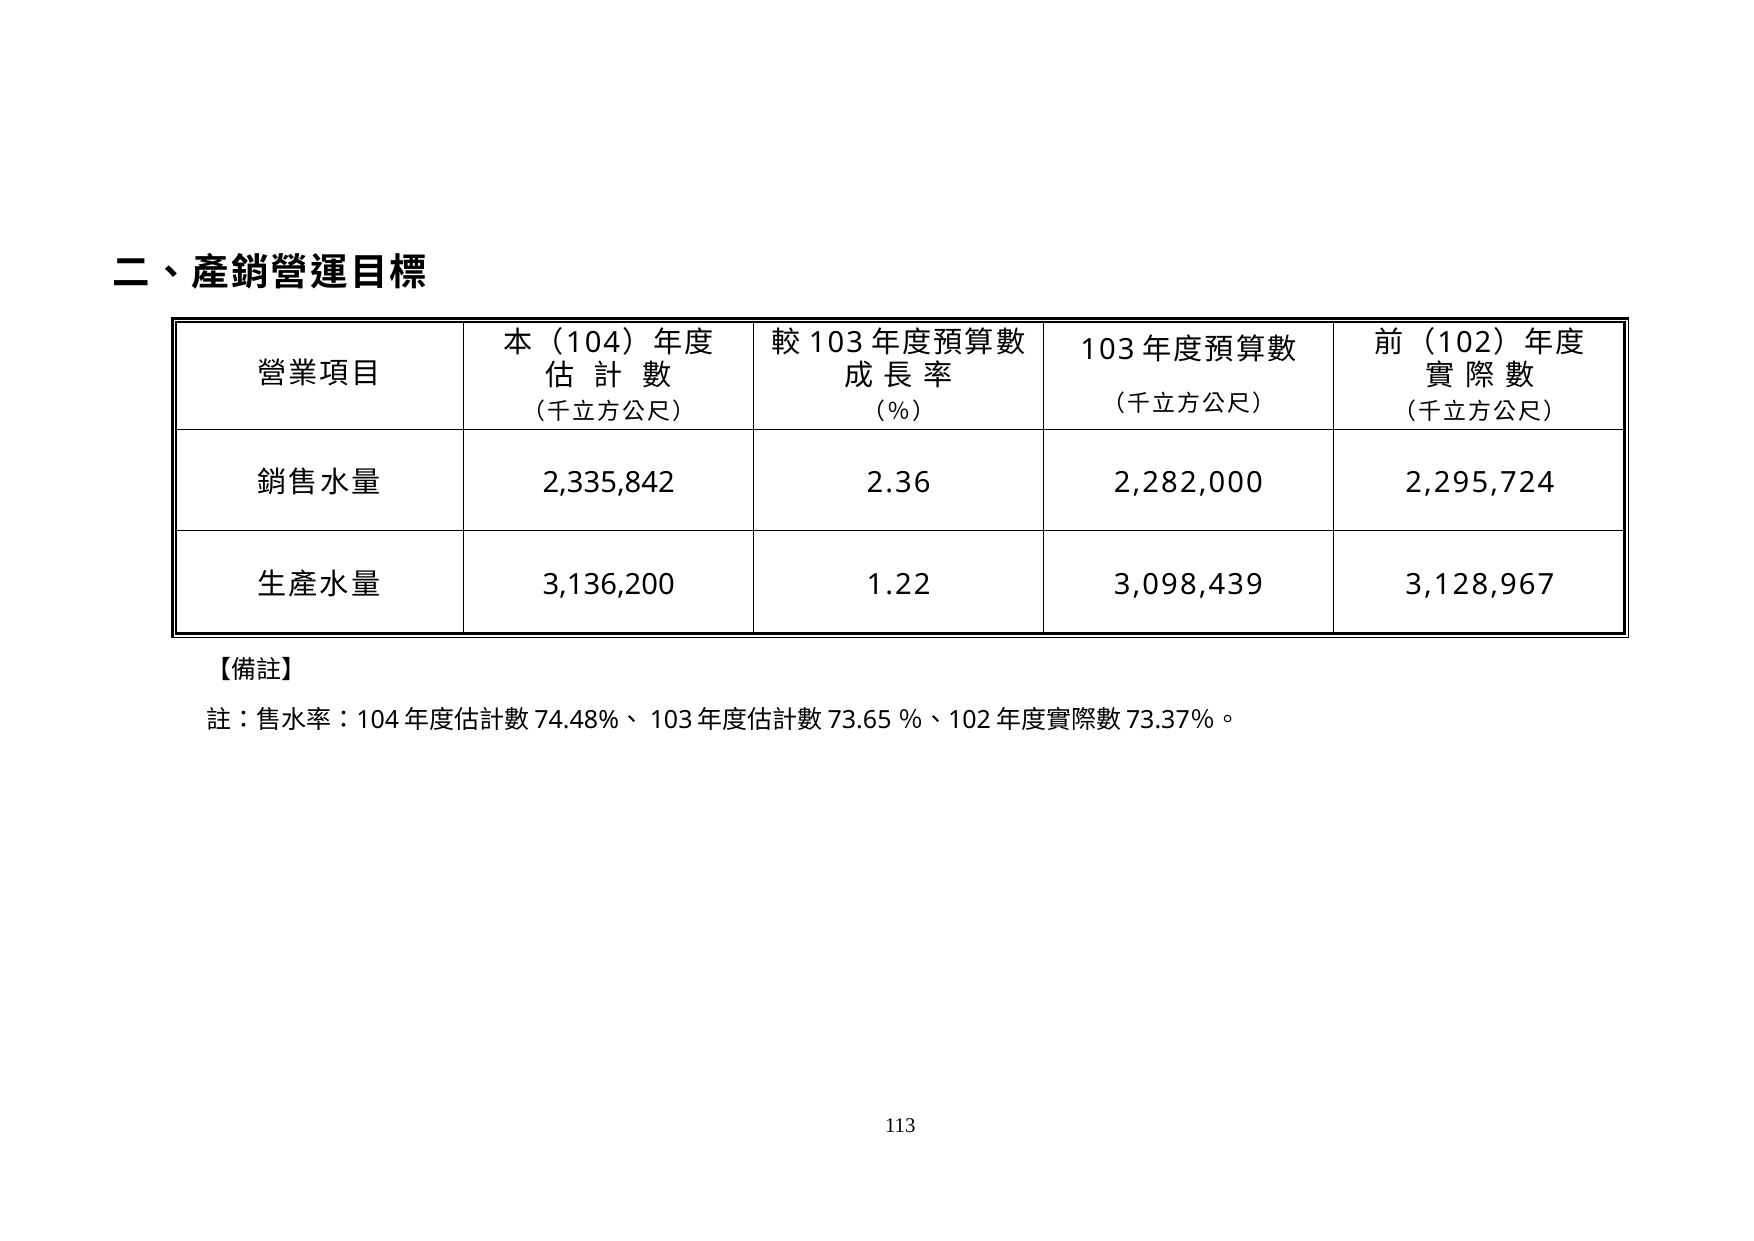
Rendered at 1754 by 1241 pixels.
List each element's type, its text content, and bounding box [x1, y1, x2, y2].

table_cell 1.22 [754, 531, 1043, 632]
table_header 本（104）年度 估 計 數 （千立方公尺） [464, 323, 753, 429]
table_cell 2.36 [754, 430, 1043, 530]
table_cell 2,282,000 [1044, 430, 1333, 530]
table_cell 3,136,200 [464, 531, 753, 632]
table_cell 3,128,967 [1334, 531, 1623, 632]
text 二、產銷營運目標 [112, 237, 1687, 298]
text 【備註】 [206, 638, 1687, 688]
table_header 較103年度預算數 成 長 率 （％） [754, 323, 1043, 429]
table_cell 生產水量 [177, 531, 463, 632]
table_cell 2,335,842 [464, 430, 753, 530]
table_cell 2,295,724 [1334, 430, 1623, 530]
table_cell 銷售水量 [177, 430, 463, 530]
table_header 營業項目 [177, 323, 463, 429]
text 註：售水率：104年度估計數74.48%、 103年度估計數73.65 ％、102年度實際數73.37％。 [206, 688, 1687, 738]
table_header 前（102）年度 實 際 數 （千立方公尺） [1334, 323, 1623, 429]
table_cell 3,098,439 [1044, 531, 1333, 632]
table_header 103年度預算數 （千立方公尺） [1044, 323, 1333, 429]
